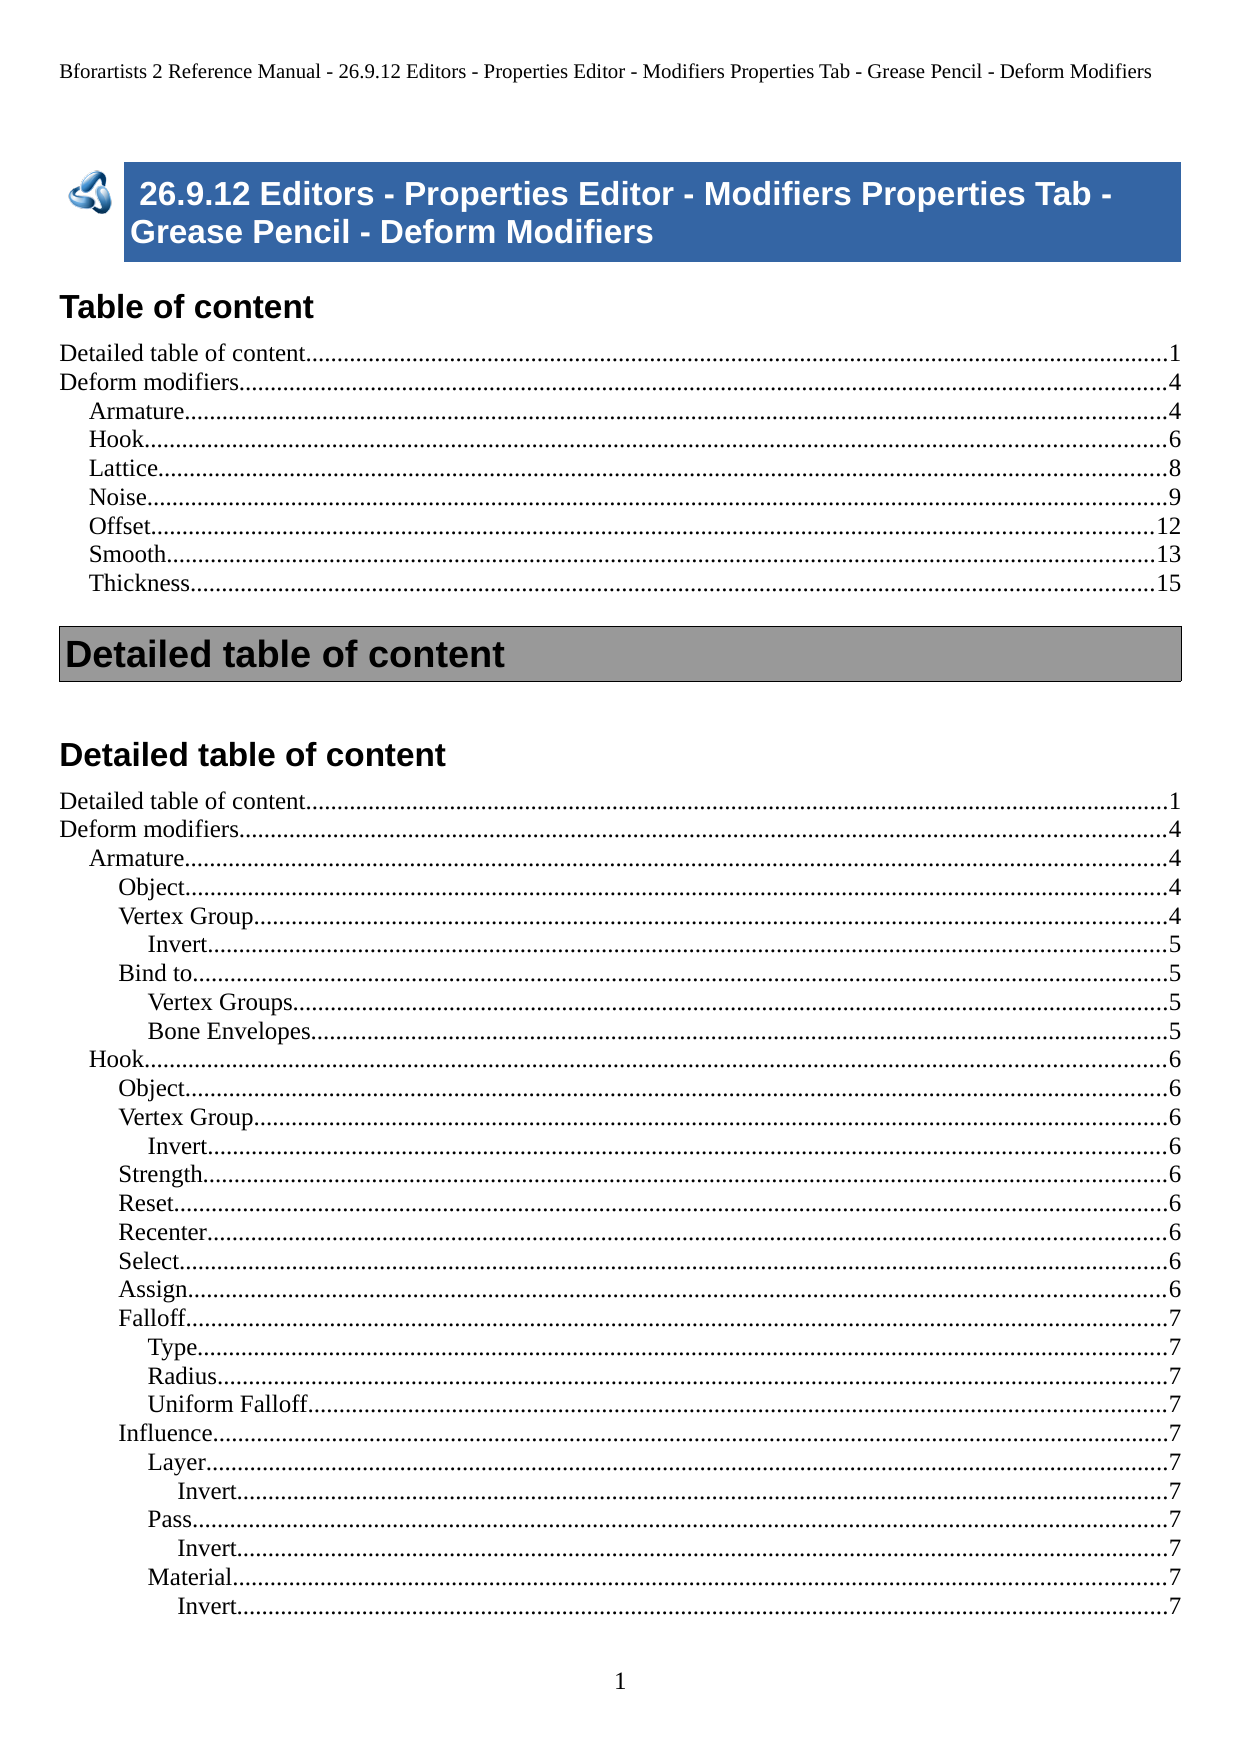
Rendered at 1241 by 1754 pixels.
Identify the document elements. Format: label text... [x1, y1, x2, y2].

text Detailed table of content 1 [59, 786, 1181, 814]
table_header [59, 162, 124, 262]
text Assign 6 [118, 1274, 1181, 1303]
table_header 26.9.12 Editors - Properties Editor - Modifiers Properties Tab - Grease Pencil - Deform Modifiers [124, 162, 1181, 262]
text Vertex Groups 5 [147, 987, 1181, 1016]
text Hook 6 [88, 424, 1181, 453]
text Recenter 6 [118, 1217, 1181, 1246]
text Vertex Group 6 [118, 1102, 1181, 1131]
text Deform modifiers 4 [59, 367, 1181, 396]
text Reset 6 [118, 1188, 1181, 1217]
text Noise 9 [88, 482, 1181, 511]
table_header Detailed table of content [60, 627, 1181, 681]
text Invert 7 [177, 1533, 1181, 1562]
text Object 6 [118, 1073, 1181, 1102]
text Type 7 [147, 1332, 1181, 1361]
text Invert 7 [177, 1476, 1181, 1504]
text Select 6 [118, 1246, 1181, 1274]
text Deform modifiers 4 [59, 814, 1181, 843]
text Bone Envelopes 5 [147, 1016, 1181, 1044]
text Invert 7 [177, 1591, 1181, 1619]
text Armature 4 [88, 396, 1181, 424]
text Lattice 8 [88, 453, 1181, 482]
text Invert 5 [147, 929, 1181, 958]
text Offset 12 [88, 511, 1181, 539]
text Thickness 15 [88, 568, 1181, 597]
text Material 7 [147, 1562, 1181, 1591]
picture [65, 167, 114, 217]
text Object 4 [118, 872, 1181, 901]
text Bind to 5 [118, 958, 1181, 987]
text Uniform Falloff 7 [147, 1389, 1181, 1418]
text Smooth 13 [88, 539, 1181, 568]
text Pass 7 [147, 1504, 1181, 1533]
subtitle Table of content [59, 287, 1181, 326]
text Falloff 7 [118, 1303, 1181, 1332]
text Detailed table of content 1 [59, 338, 1181, 367]
text Radius 7 [147, 1361, 1181, 1389]
text Hook 6 [88, 1044, 1181, 1073]
text Influence 7 [118, 1418, 1181, 1447]
text Strength 6 [118, 1159, 1181, 1188]
text Vertex Group 4 [118, 901, 1181, 929]
text Layer 7 [147, 1447, 1181, 1476]
subtitle Detailed table of content [59, 735, 1181, 773]
text Armature 4 [88, 843, 1181, 872]
text Invert 6 [147, 1131, 1181, 1159]
